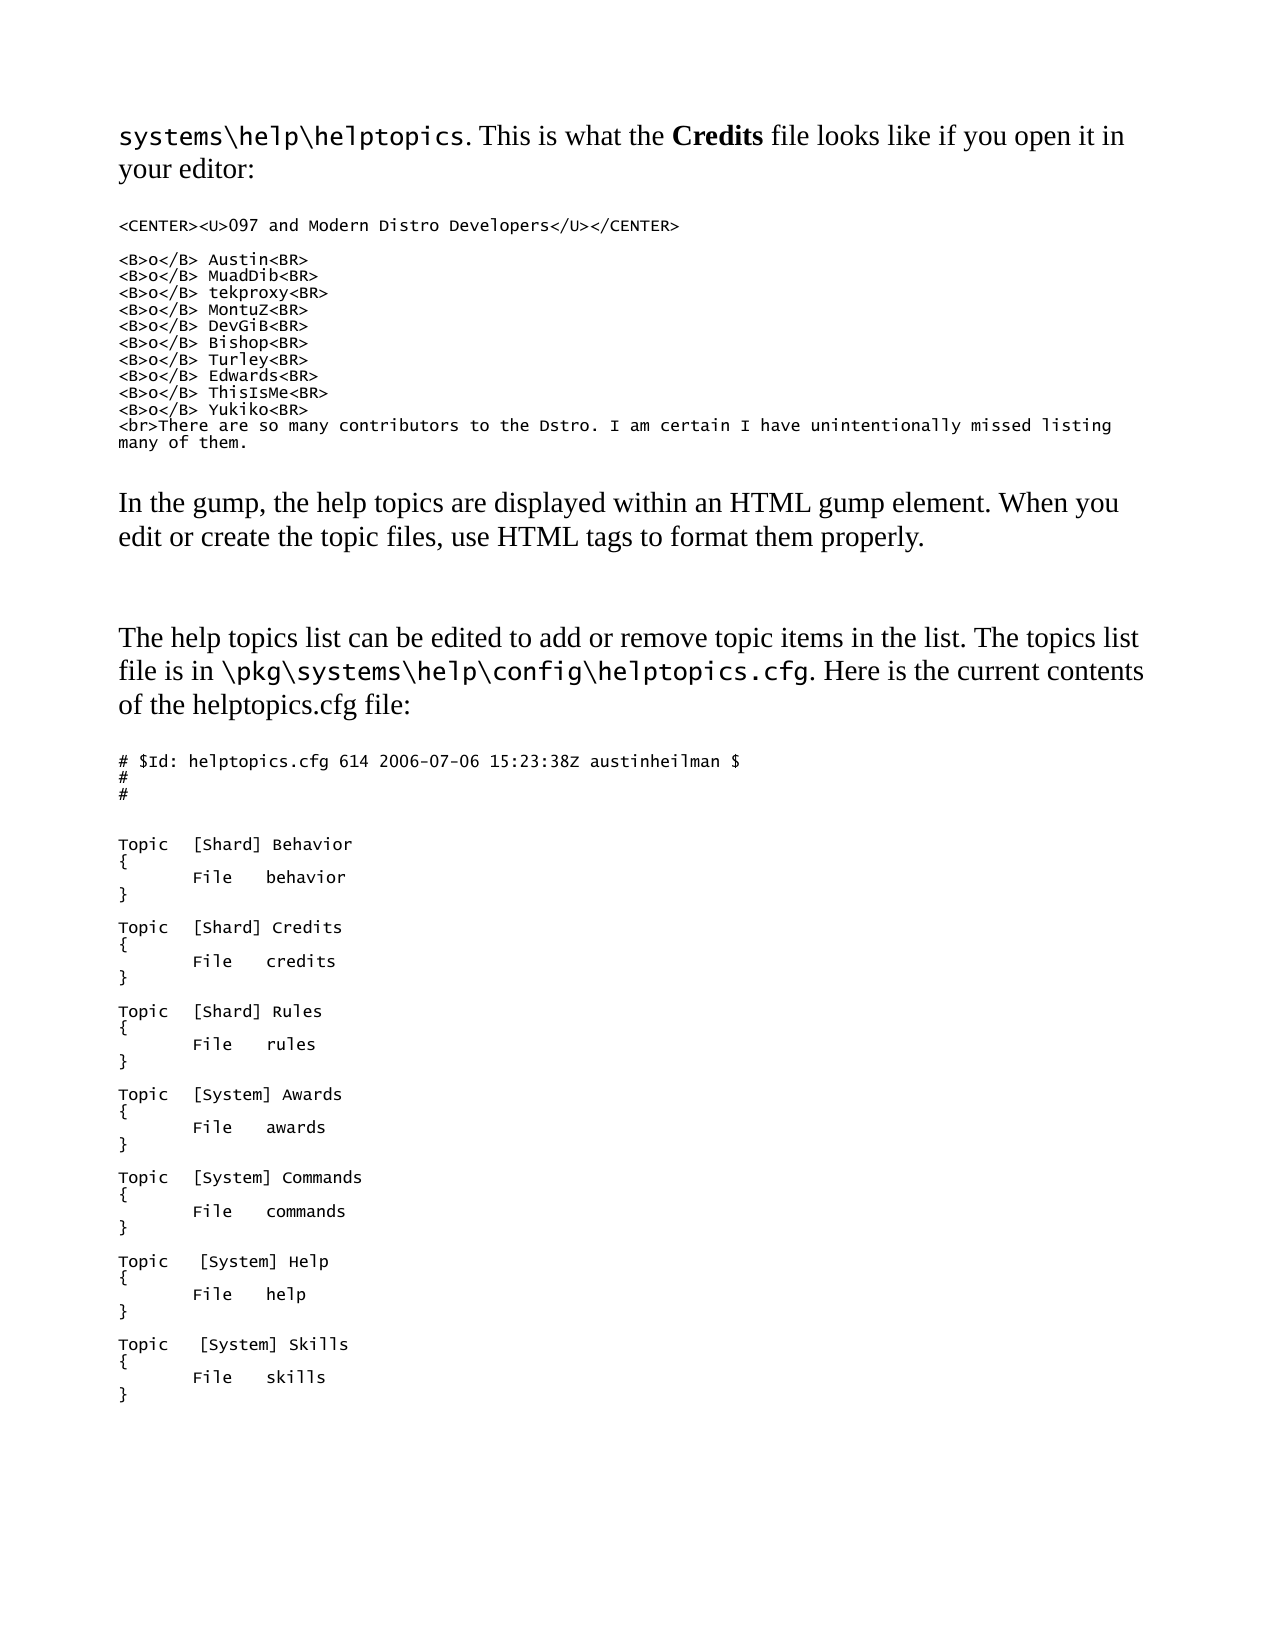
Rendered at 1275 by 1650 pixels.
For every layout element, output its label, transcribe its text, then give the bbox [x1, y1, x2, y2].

text File commands [118, 1204, 1157, 1221]
text <B>o</B> tekproxy<BR> [118, 285, 1157, 302]
text File behavior [118, 871, 1157, 887]
text { [118, 937, 1157, 954]
text Topic [System] Skills [118, 1337, 1157, 1354]
text # $Id: helptopics.cfg 614 2006-07-06 15:23:38Z austinheilman $ [118, 754, 1157, 771]
text <B>o</B> MuadDib<BR> [118, 269, 1157, 285]
text File help [118, 1287, 1157, 1304]
text { [118, 1021, 1157, 1037]
text } [118, 887, 1157, 904]
text <B>o</B> Turley<BR> [118, 352, 1157, 369]
text File skills [118, 1371, 1157, 1387]
text <B>o</B> Edwards<BR> [118, 369, 1157, 385]
text The help topics list can be edited to add or remove topic items in the list. The topics list file is in \pkg\systems\help\config\helptopics.cfg. Here is the current contents of the helptopics.cfg file: [118, 620, 1157, 720]
text <B>o</B> Austin<BR> [118, 252, 1157, 269]
text } [118, 1387, 1157, 1404]
text Topic [System] Commands [118, 1171, 1157, 1187]
text <B>o</B> Bishop<BR> [118, 335, 1157, 352]
text Topic [Shard] Behavior [118, 837, 1157, 854]
text <br>There are so many contributors to the Dstro. I am certain I have unintentionally missed listing many of them. [118, 419, 1157, 452]
text { [118, 1104, 1157, 1121]
text } [118, 1137, 1157, 1154]
text Topic [Shard] Credits [118, 921, 1157, 937]
text # [118, 787, 1157, 804]
text File awards [118, 1121, 1157, 1137]
text <B>o</B> Yukiko<BR> [118, 402, 1157, 419]
text <CENTER><U>097 and Modern Distro Developers</U></CENTER> [118, 219, 1157, 235]
text } [118, 1304, 1157, 1321]
text { [118, 1271, 1157, 1287]
text { [118, 1354, 1157, 1371]
text In the gump, the help topics are displayed within an HTML gump element. When you edit or create the topic files, use HTML tags to format them properly. [118, 486, 1157, 553]
text <B>o</B> MontuZ<BR> [118, 302, 1157, 319]
text # [118, 771, 1157, 787]
text } [118, 1221, 1157, 1237]
text systems\help\helptopics. This is what the Credits file looks like if you open it in your editor: [118, 118, 1157, 185]
text <B>o</B> ThisIsMe<BR> [118, 385, 1157, 402]
text { [118, 1187, 1157, 1204]
text <B>o</B> DevGiB<BR> [118, 319, 1157, 335]
text File credits [118, 954, 1157, 971]
text Topic [Shard] Rules [118, 1004, 1157, 1021]
text } [118, 971, 1157, 987]
text File rules [118, 1037, 1157, 1054]
text Topic [System] Help [118, 1254, 1157, 1271]
text Topic [System] Awards [118, 1087, 1157, 1104]
text } [118, 1054, 1157, 1071]
text { [118, 854, 1157, 871]
